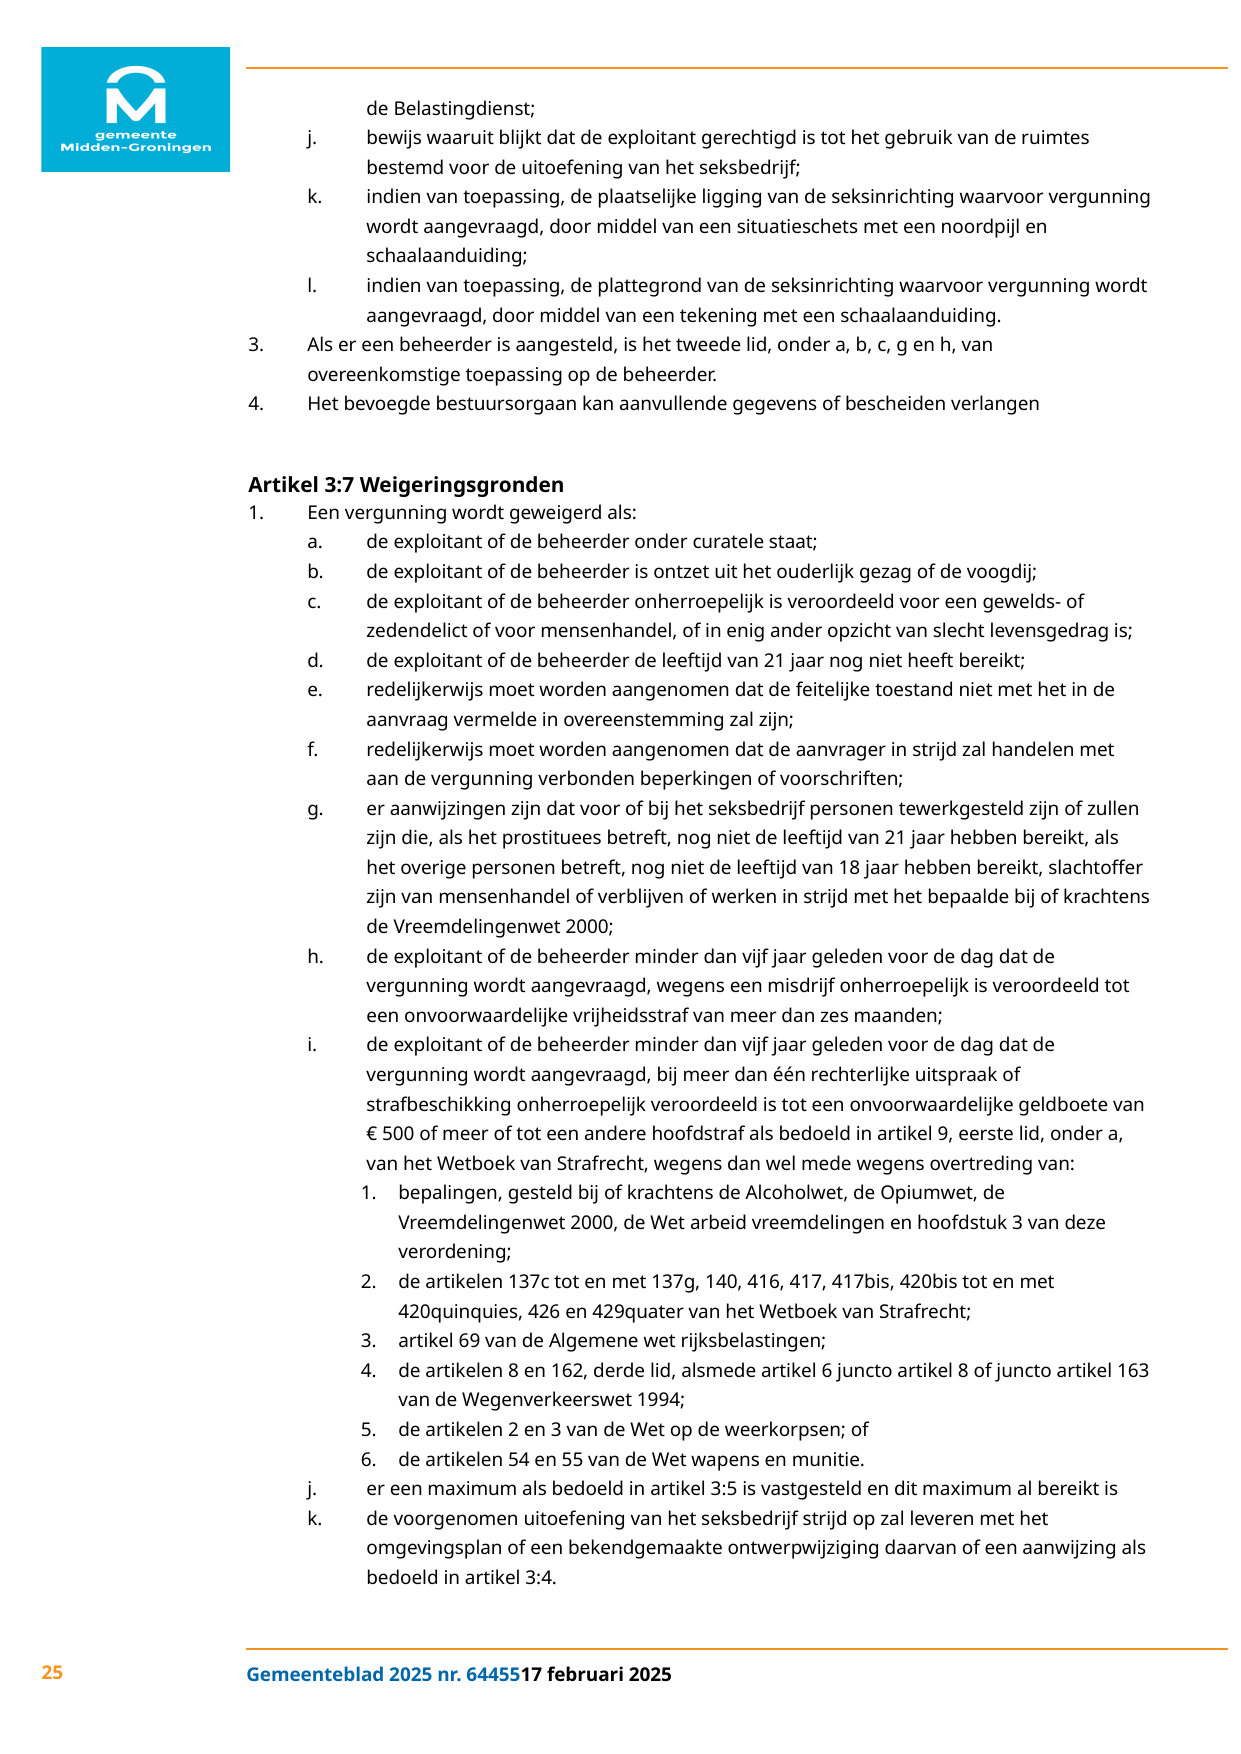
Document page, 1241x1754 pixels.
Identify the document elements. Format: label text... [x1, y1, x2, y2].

list bewijs waaruit blijkt dat de exploitant gerechtigd is tot het gebruik van de ruimtes bestemd voor de uitoefening van het seksbedrijf; [307, 124, 1152, 180]
picture [108, 66, 164, 82]
text Artikel 3:7 Weigeringsgronden [248, 471, 1152, 499]
list Als er een beheerder is aangesteld, is het tweede lid, onder a, b, c, g en h, van overeenkomstige toepassing op de beheerder. [248, 331, 1152, 387]
list de exploitant of de beheerder onherroepelijk is veroordeeld voor een gewelds- of zedendelict of voor mensenhandel, of in enig ander opzicht van slecht levensgedrag is; [307, 588, 1152, 643]
list de exploitant of de beheerder minder dan vijf jaar geleden voor de dag dat de vergunning wordt aangevraagd, bij meer dan één rechterlijke uitspraak of strafbeschikking onherroepelijk veroordeeld is tot een onvoorwaardelijke geldboete van € 500 of meer of tot een andere hoofdstraf als bedoeld in artikel 9, eerste lid, onder a, van het Wetboek van Strafrecht, wegens dan wel mede wegens overtreding van: [307, 1032, 1152, 1176]
list Een vergunning wordt geweigerd als: [248, 499, 1152, 525]
list er een maximum als bedoeld in artikel 3:5 is vastgesteld en dit maximum al bereikt is [307, 1475, 1152, 1501]
list artikel 69 van de Algemene wet rijksbelastingen; [361, 1327, 1152, 1353]
list Het bevoegde bestuursorgaan kan aanvullende gegevens of bescheiden verlangen [248, 391, 1152, 416]
list redelijkerwijs moet worden aangenomen dat de aanvrager in strijd zal handelen met aan de vergunning verbonden beperkingen of voorschriften; [307, 736, 1152, 791]
list indien van toepassing, de plaatselijke ligging van de seksinrichting waarvoor vergunning wordt aangevraagd, door middel van een situatieschets met een noordpijl en schaalaanduiding; [307, 183, 1152, 268]
list er aanwijzingen zijn dat voor of bij het seksbedrijf personen tewerkgesteld zijn of zullen zijn die, als het prostituees betreft, nog niet de leeftijd van 21 jaar hebben bereikt, als het overige personen betreft, nog niet de leeftijd van 18 jaar hebben bereikt, slachtoffer zijn van mensenhandel of verblijven of werken in strijd met het bepaalde bij of krachtens de Vreemdelingenwet 2000; [307, 795, 1152, 939]
list de exploitant of de beheerder is ontzet uit het ouderlijk gezag of de voogdij; [307, 558, 1152, 584]
list de artikelen 54 en 55 van de Wet wapens en munitie. [361, 1446, 1152, 1471]
list de exploitant of de beheerder onder curatele staat; [307, 529, 1152, 554]
list de artikelen 8 en 162, derde lid, alsmede artikel 6 juncto artikel 8 of juncto artikel 163 van de Wegenverkeerswet 1994; [361, 1357, 1152, 1412]
picture [184, 146, 190, 153]
list redelijkerwijs moet worden aangenomen dat de feitelijke toestand niet met het in de aanvraag vermelde in overeenstemming zal zijn; [307, 677, 1152, 732]
list de exploitant of de beheerder minder dan vijf jaar geleden voor de dag dat de vergunning wordt aangevraagd, wegens een misdrijf onherroepelijk is veroordeeld tot een onvoorwaardelijke vrijheidsstraf van meer dan zes maanden; [307, 943, 1152, 1028]
list de Belastingdienst; [307, 95, 1152, 121]
list indien van toepassing, de plattegrond van de seksinrichting waarvoor vergunning wordt aangevraagd, door middel van een tekening met een schaalaanduiding. [307, 272, 1152, 328]
picture [107, 89, 165, 122]
list de artikelen 137c tot en met 137g, 140, 416, 417, 417bis, 420bis tot en met 420quinquies, 426 en 429quater van het Wetboek van Strafrecht; [361, 1268, 1152, 1323]
list bepalingen, gesteld bij of krachtens de Alcoholwet, de Opiumwet, de Vreemdelingenwet 2000, de Wet arbeid vreemdelingen en hoofdstuk 3 van deze verordening; [361, 1179, 1152, 1264]
list de exploitant of de beheerder de leeftijd van 21 jaar nog niet heeft bereikt; [307, 647, 1152, 673]
list de artikelen 2 en 3 van de Wet op de weerkorpsen; of [361, 1416, 1152, 1442]
list de voorgenomen uitoefening van het seksbedrijf strijd op zal leveren met het omgevingsplan of een bekendgemaakte ontwerpwijziging daarvan of een aanwijzing als bedoeld in artikel 3:4. [307, 1505, 1152, 1590]
